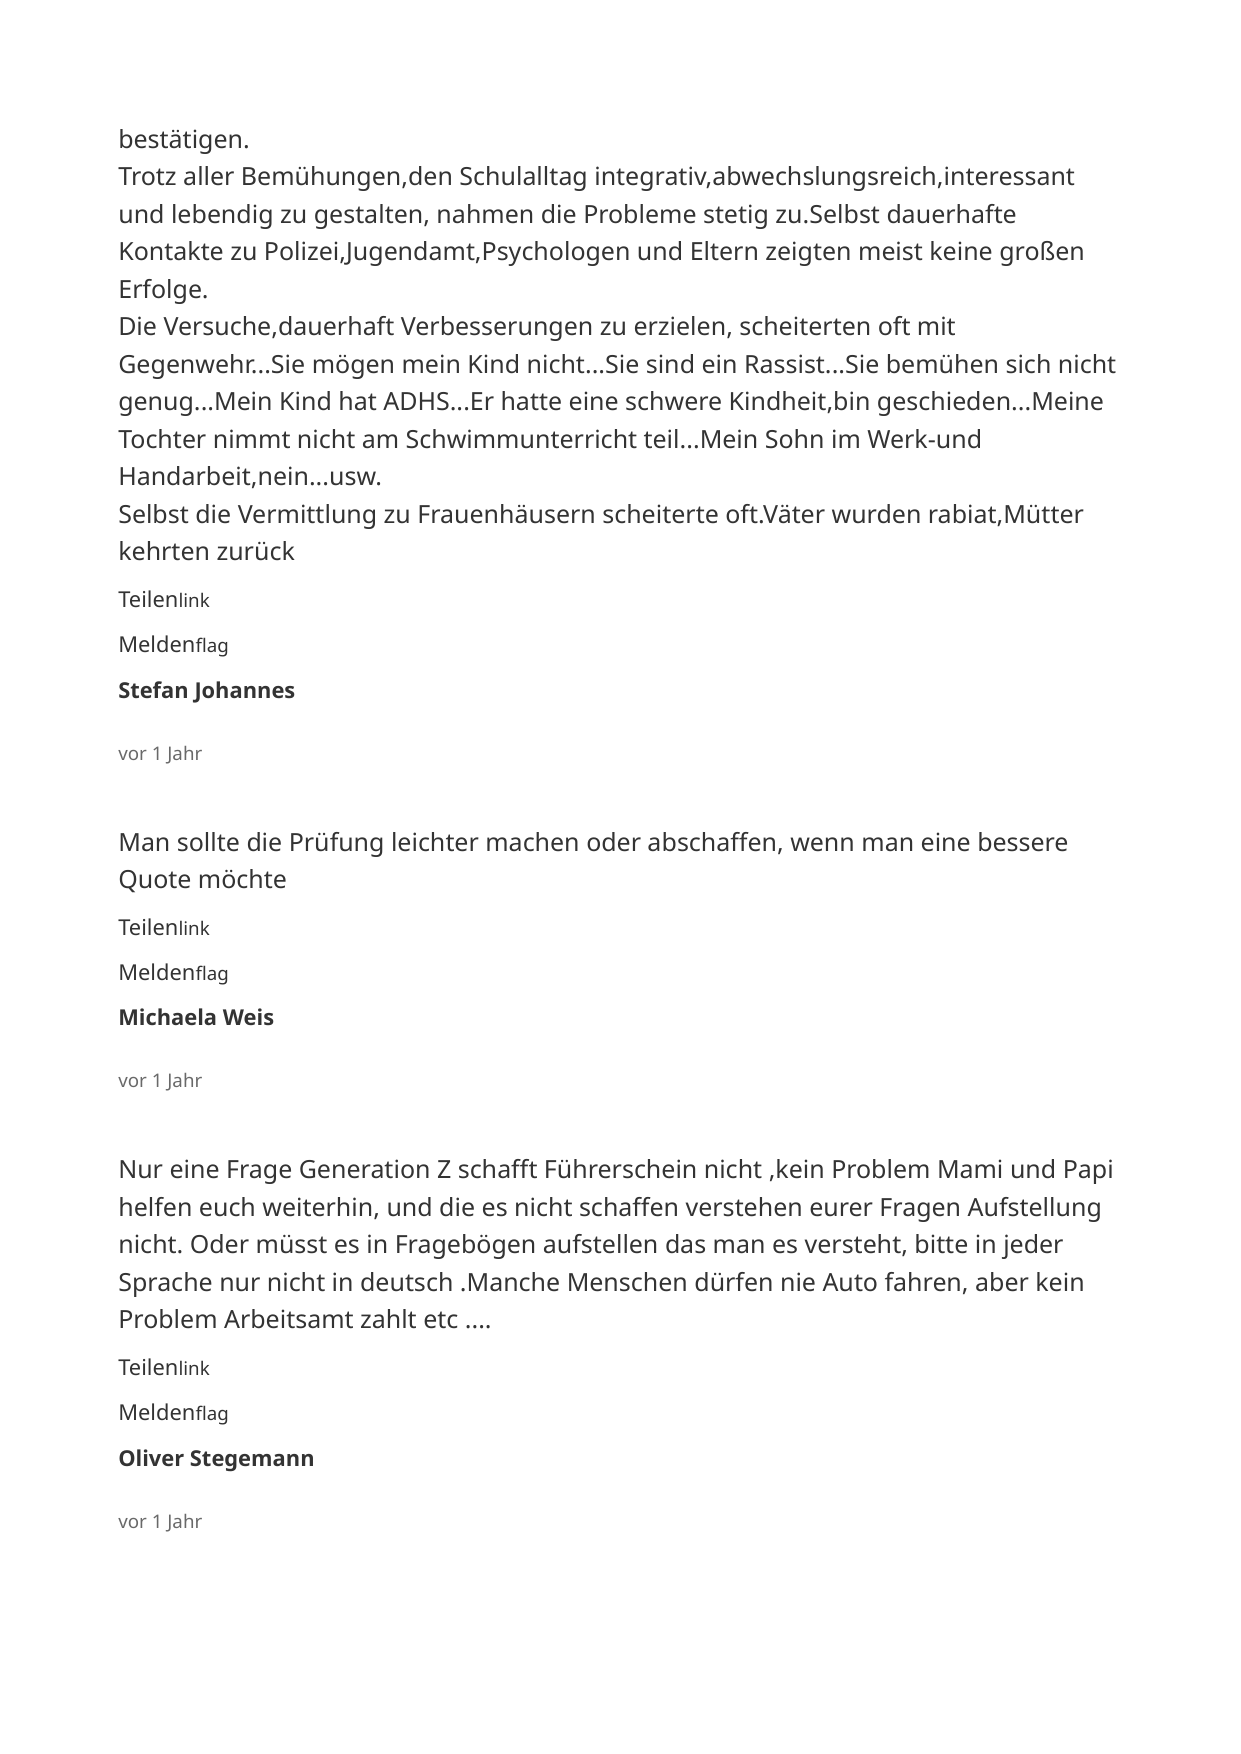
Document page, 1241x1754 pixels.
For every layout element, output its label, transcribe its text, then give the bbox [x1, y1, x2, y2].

text Nur eine Frage Generation Z schafft Führerschein nicht ,kein Problem Mami und Papi helfen euch weiterhin, und die es nicht schaffen verstehen eurer Fragen Aufstellung nicht. Oder müsst es in Fragebögen aufstellen das man es versteht, bitte in jeder Sprache nur nicht in deutsch .Manche Menschen dürfen nie Auto fahren, aber kein Problem Arbeitsamt zahlt etc .... [118, 1148, 1122, 1336]
text vor 1 Jahr [118, 740, 1117, 766]
text Oliver Stegemann [118, 1442, 1114, 1472]
text Teilenlink [118, 911, 1122, 941]
text Stefan Johannes [118, 674, 1114, 704]
text Michaela Weis [118, 1002, 1114, 1032]
text vor 1 Jahr [118, 1068, 1117, 1093]
text Teilenlink [118, 584, 1122, 613]
text Meldenflag [118, 957, 1122, 987]
text Meldenflag [118, 1397, 1122, 1427]
text Man sollte die Prüfung leichter machen oder abschaffen, wenn man eine bessere Quote möchte [118, 821, 1122, 896]
text Teilenlink [118, 1352, 1122, 1381]
text vor 1 Jahr [118, 1508, 1117, 1533]
text bestätigen. Trotz aller Bemühungen,den Schulalltag integrativ,abwechslungsreich,interessant und lebendig zu gestalten, nahmen die Probleme stetig zu.Selbst dauerhafte Kontakte zu Polizei,Jugendamt,Psychologen und Eltern zeigten meist keine großen Erfolge. Die Versuche,dauerhaft Verbesserungen zu erzielen, scheiterten oft mit Gegenwehr...Sie mögen mein Kind nicht...Sie sind ein Rassist...Sie bemühen sich nicht genug...Mein Kind hat ADHS...Er hatte eine schwere Kindheit,bin geschieden...Meine Tochter nimmt nicht am Schwimmunterricht teil...Mein Sohn im Werk-und Handarbeit,nein...usw. Selbst die Vermittlung zu Frauenhäusern scheiterte oft.Väter wurden rabiat,Mütter kehrten zurück [118, 118, 1122, 568]
text Meldenflag [118, 629, 1122, 659]
